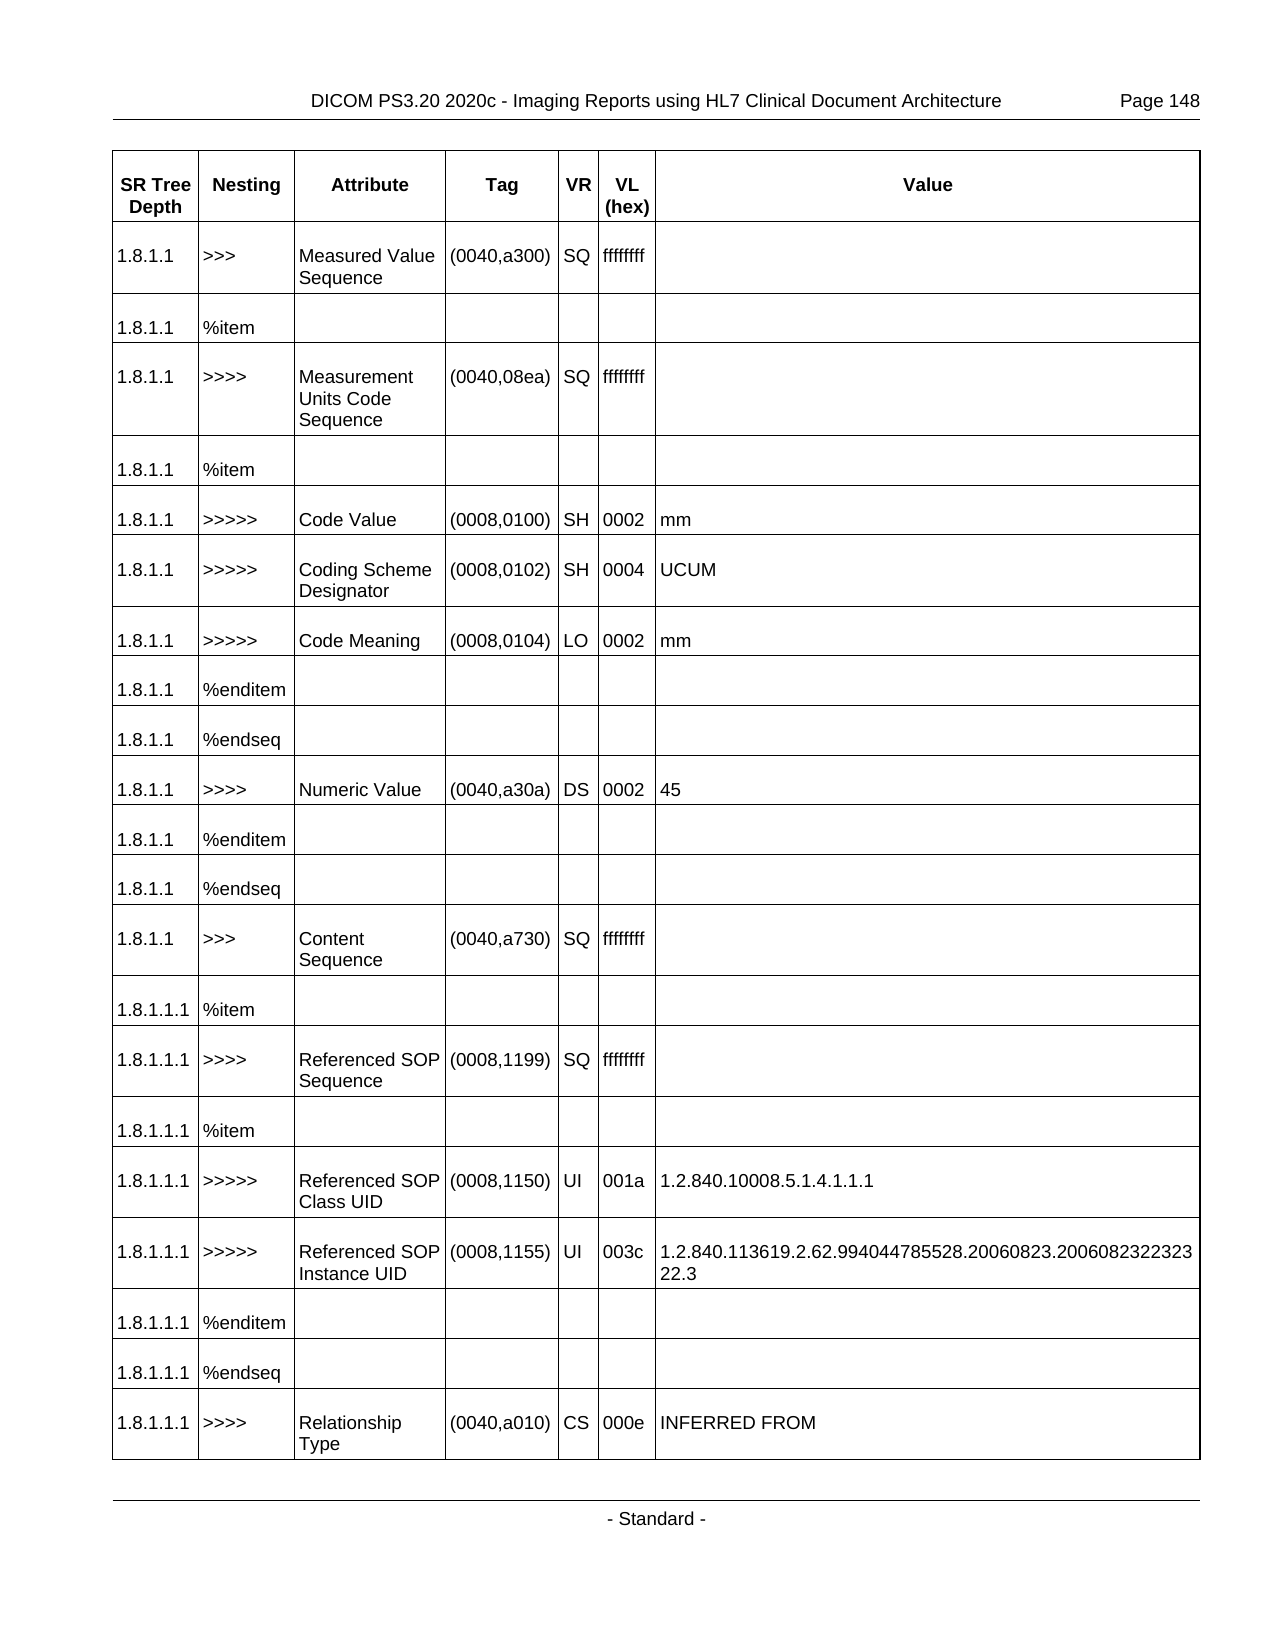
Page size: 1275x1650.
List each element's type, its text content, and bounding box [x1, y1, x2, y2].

table_cell [295, 805, 445, 854]
table_cell Coding Scheme Designator [295, 535, 445, 606]
table_cell [559, 976, 598, 1025]
table_cell >>>>> [199, 1147, 294, 1217]
table_cell 003c [599, 1218, 655, 1288]
table_cell [446, 294, 558, 342]
table_cell [446, 1289, 558, 1338]
table_cell [599, 706, 655, 755]
table_cell %endseq [199, 1339, 294, 1387]
table_cell 1.8.1.1 [113, 436, 198, 485]
table_cell [295, 706, 445, 755]
table_cell [599, 656, 655, 705]
table_cell (0008,1199) [446, 1026, 558, 1096]
table_cell ffffffff [599, 905, 655, 975]
table_cell (0040,a010) [446, 1389, 558, 1459]
table_header Value [656, 151, 1199, 221]
table_cell mm [656, 486, 1199, 534]
table_cell >>>> [199, 343, 294, 435]
table_cell 1.8.1.1 [113, 535, 198, 606]
table_cell >>>> [199, 756, 294, 804]
table_cell 45 [656, 756, 1199, 804]
table_cell [559, 706, 598, 755]
table_cell %item [199, 436, 294, 485]
table_cell 1.8.1.1 [113, 805, 198, 854]
table_cell [446, 1339, 558, 1387]
table_cell (0008,1155) [446, 1218, 558, 1288]
table_cell SQ [559, 343, 598, 435]
table_header SR Tree Depth [113, 151, 198, 221]
table_cell Measurement Units Code Sequence [295, 343, 445, 435]
table_cell [559, 656, 598, 705]
table_cell Relationship Type [295, 1389, 445, 1459]
table_cell 0002 [599, 486, 655, 534]
table_cell >>>>> [199, 486, 294, 534]
table_cell [656, 805, 1199, 854]
table_cell [656, 343, 1199, 435]
table_cell [295, 1097, 445, 1146]
table_cell [599, 294, 655, 342]
table_cell [295, 855, 445, 904]
table_cell [295, 294, 445, 342]
table_cell (0040,a300) [446, 222, 558, 292]
table_cell [559, 294, 598, 342]
table_cell SQ [559, 222, 598, 292]
table_cell 1.8.1.1.1 [113, 976, 198, 1025]
table_cell 1.8.1.1.1 [113, 1147, 198, 1217]
table_cell [559, 805, 598, 854]
table_cell >>>> [199, 1389, 294, 1459]
table_cell >>>>> [199, 1218, 294, 1288]
table_cell 0004 [599, 535, 655, 606]
table_cell %item [199, 1097, 294, 1146]
table_cell 1.8.1.1 [113, 222, 198, 292]
table_cell >>>>> [199, 535, 294, 606]
table_cell [295, 976, 445, 1025]
table_cell %endseq [199, 706, 294, 755]
table_cell [656, 905, 1199, 975]
table_cell 1.8.1.1.1 [113, 1289, 198, 1338]
table_cell 1.8.1.1 [113, 486, 198, 534]
table_cell [295, 1339, 445, 1387]
table_cell 1.8.1.1 [113, 656, 198, 705]
table_cell [656, 294, 1199, 342]
table_cell 1.8.1.1 [113, 607, 198, 655]
table_cell [559, 1339, 598, 1387]
table_cell [559, 436, 598, 485]
table_cell %item [199, 976, 294, 1025]
table_header VR [559, 151, 598, 221]
table_cell SQ [559, 1026, 598, 1096]
table_cell [656, 706, 1199, 755]
table_cell [295, 1289, 445, 1338]
table_cell [446, 855, 558, 904]
table_cell [656, 976, 1199, 1025]
table_cell [599, 805, 655, 854]
table_cell 0002 [599, 607, 655, 655]
table_header VL (hex) [599, 151, 655, 221]
table_cell [446, 706, 558, 755]
table_cell %enditem [199, 1289, 294, 1338]
table_cell Content Sequence [295, 905, 445, 975]
table_cell %enditem [199, 656, 294, 705]
table_cell [656, 1339, 1199, 1387]
table_cell ffffffff [599, 343, 655, 435]
table_cell %item [199, 294, 294, 342]
table_cell [559, 1097, 598, 1146]
table_cell 0002 [599, 756, 655, 804]
table_cell [446, 976, 558, 1025]
table_cell [295, 656, 445, 705]
table_cell SH [559, 535, 598, 606]
table_cell [656, 1289, 1199, 1338]
table_cell [599, 1097, 655, 1146]
table_cell %enditem [199, 805, 294, 854]
table_cell 1.8.1.1 [113, 855, 198, 904]
table_cell [599, 436, 655, 485]
table_cell [446, 436, 558, 485]
table_cell [599, 1339, 655, 1387]
table_cell %endseq [199, 855, 294, 904]
table_cell 1.8.1.1 [113, 343, 198, 435]
table_cell [656, 656, 1199, 705]
table_cell SH [559, 486, 598, 534]
table_cell 1.8.1.1 [113, 905, 198, 975]
table_cell INFERRED FROM [656, 1389, 1199, 1459]
table_cell 1.8.1.1.1 [113, 1097, 198, 1146]
table_cell 1.8.1.1.1 [113, 1218, 198, 1288]
table_cell ffffffff [599, 1026, 655, 1096]
table_cell [295, 436, 445, 485]
table_cell 1.2.840.10008.5.1.4.1.1.1 [656, 1147, 1199, 1217]
table_cell Code Value [295, 486, 445, 534]
table_cell [446, 805, 558, 854]
table_cell (0040,a30a) [446, 756, 558, 804]
table_cell 1.8.1.1 [113, 706, 198, 755]
table_cell [656, 855, 1199, 904]
table_cell UI [559, 1218, 598, 1288]
table_cell SQ [559, 905, 598, 975]
table_cell Code Meaning [295, 607, 445, 655]
table_cell [446, 656, 558, 705]
table_cell [599, 1289, 655, 1338]
table_cell 1.2.840.113619.2.62.994044785528.20060823.200608232232322.3 [656, 1218, 1199, 1288]
table_header Nesting [199, 151, 294, 221]
table_cell Numeric Value [295, 756, 445, 804]
table_cell [559, 1289, 598, 1338]
table_cell (0008,0102) [446, 535, 558, 606]
table_cell Measured Value Sequence [295, 222, 445, 292]
table_cell [599, 976, 655, 1025]
table_cell CS [559, 1389, 598, 1459]
table_cell UCUM [656, 535, 1199, 606]
table_cell [656, 436, 1199, 485]
table_cell (0008,0100) [446, 486, 558, 534]
table_cell 001a [599, 1147, 655, 1217]
table_header Tag [446, 151, 558, 221]
table_cell >>>>> [199, 607, 294, 655]
table_cell [559, 855, 598, 904]
table_cell Referenced SOP Instance UID [295, 1218, 445, 1288]
table_cell [656, 1026, 1199, 1096]
table_cell 1.8.1.1.1 [113, 1026, 198, 1096]
table_cell 1.8.1.1 [113, 756, 198, 804]
table_cell >>> [199, 905, 294, 975]
table_cell mm [656, 607, 1199, 655]
table_cell [656, 1097, 1199, 1146]
table_cell (0008,0104) [446, 607, 558, 655]
table_cell (0008,1150) [446, 1147, 558, 1217]
table_cell 1.8.1.1 [113, 294, 198, 342]
table_cell [446, 1097, 558, 1146]
table_cell Referenced SOP Class UID [295, 1147, 445, 1217]
table_cell LO [559, 607, 598, 655]
table_cell 000e [599, 1389, 655, 1459]
table_cell >>>> [199, 1026, 294, 1096]
table_cell ffffffff [599, 222, 655, 292]
table_cell (0040,08ea) [446, 343, 558, 435]
table_cell >>> [199, 222, 294, 292]
table_header Attribute [295, 151, 445, 221]
table_cell DS [559, 756, 598, 804]
table_cell Referenced SOP Sequence [295, 1026, 445, 1096]
table_cell UI [559, 1147, 598, 1217]
table_cell 1.8.1.1.1 [113, 1339, 198, 1387]
table_cell (0040,a730) [446, 905, 558, 975]
table_cell [656, 222, 1199, 292]
table_cell [599, 855, 655, 904]
table_cell 1.8.1.1.1 [113, 1389, 198, 1459]
